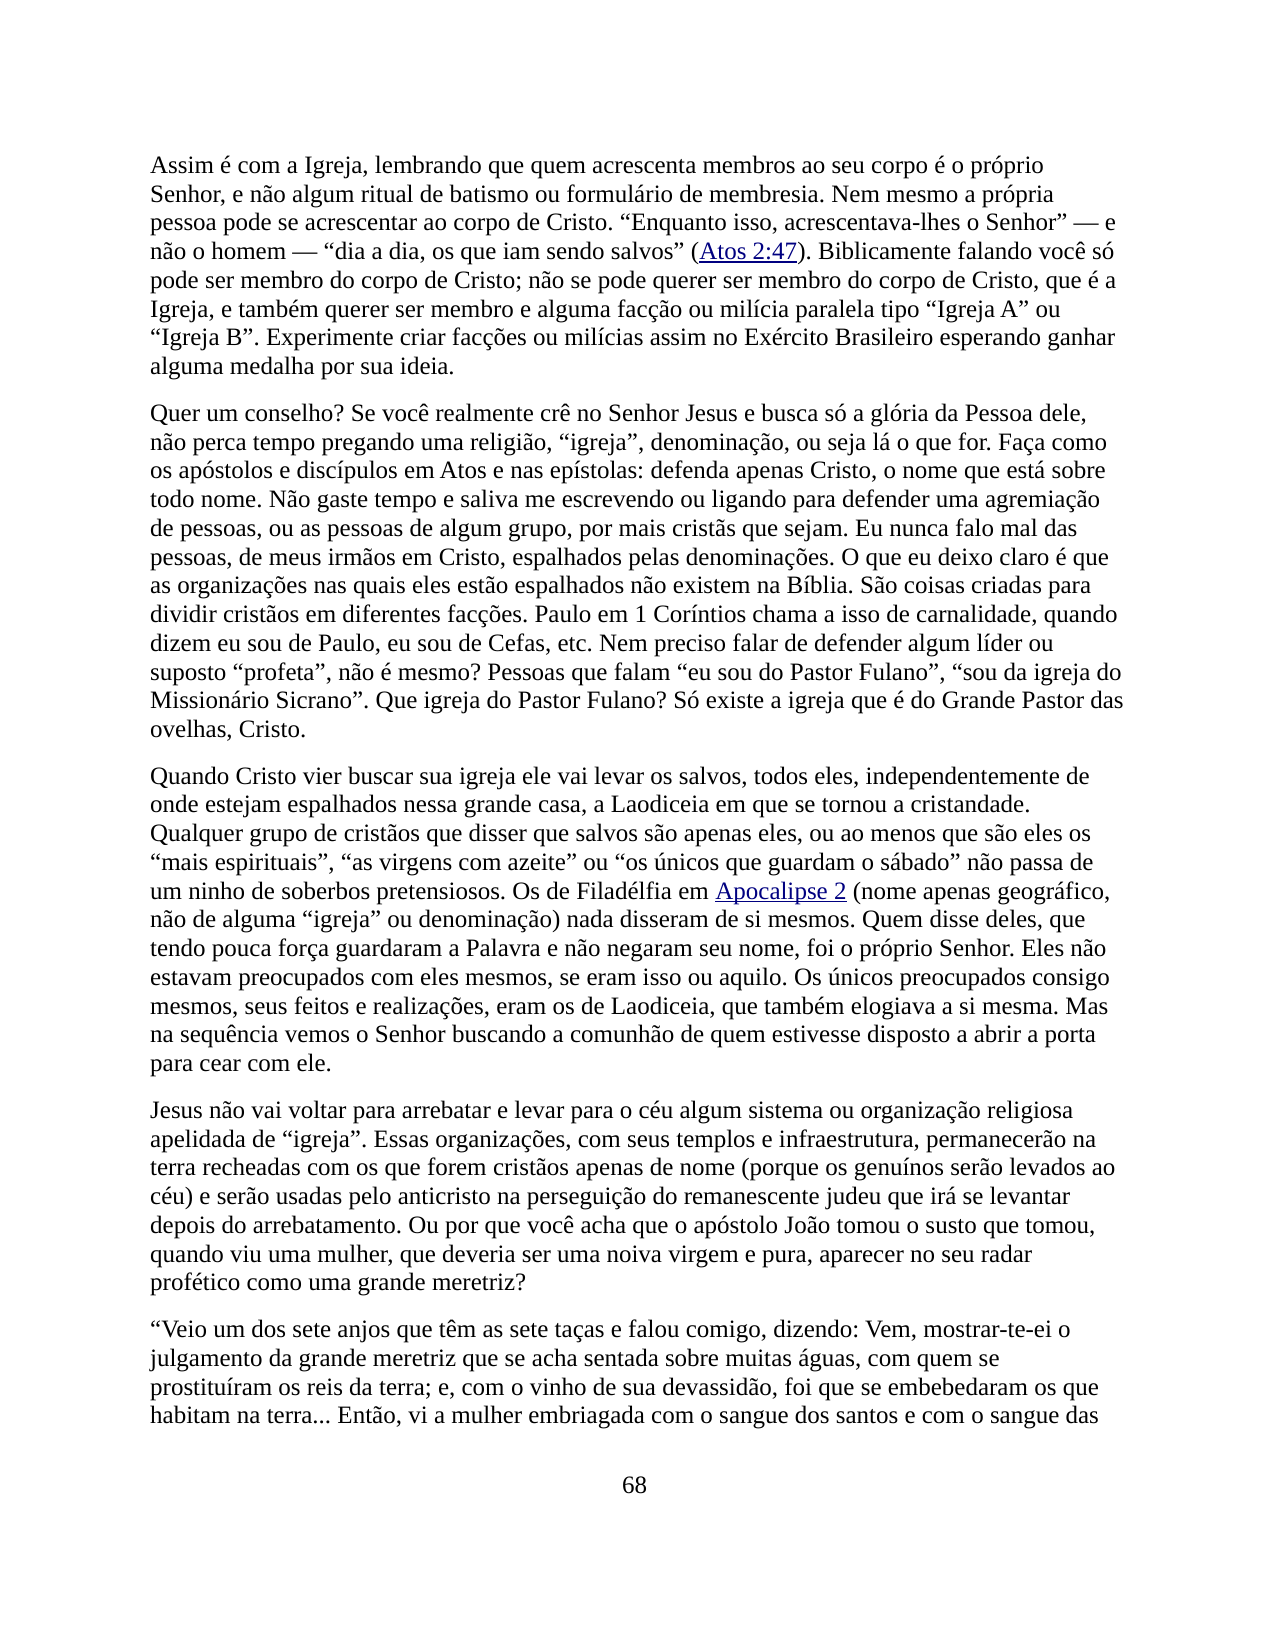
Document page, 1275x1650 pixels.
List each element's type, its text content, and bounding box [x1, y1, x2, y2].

text Quando Cristo vier buscar sua igreja ele vai levar os salvos, todos eles, independentemente de onde estejam espalhados nessa grande casa, a Laodiceia em que se tornou a cristandade. Qualquer grupo de cristãos que disser que salvos são apenas eles, ou ao menos que são eles os “mais espirituais”, “as virgens com azeite” ou “os únicos que guardam o sábado” não passa de um ninho de soberbos pretensiosos. Os de Filadélfia em Apocalipse 2 (nome apenas geográfico, não de alguma “igreja” ou denominação) nada disseram de si mesmos. Quem disse deles, que tendo pouca força guardaram a Palavra e não negaram seu nome, foi o próprio Senhor. Eles não estavam preocupados com eles mesmos, se eram isso ou aquilo. Os únicos preocupados consigo mesmos, seus feitos e realizações, eram os de Laodiceia, que também elogiava a si mesma. Mas na sequência vemos o Senhor buscando a comunhão de quem estivesse disposto a abrir a porta para cear com ele. [150, 761, 1125, 1077]
text Jesus não vai voltar para arrebatar e levar para o céu algum sistema ou organização religiosa apelidada de “igreja”. Essas organizações, com seus templos e infraestrutura, permanecerão na terra recheadas com os que forem cristãos apenas de nome (porque os genuínos serão levados ao céu) e serão usadas pelo anticristo na perseguição do remanescente judeu que irá se levantar depois do arrebatamento. Ou por que você acha que o apóstolo João tomou o susto que tomou, quando viu uma mulher, que deveria ser uma noiva virgem e pura, aparecer no seu radar profético como uma grande meretriz? [150, 1095, 1125, 1296]
text “Veio um dos sete anjos que têm as sete taças e falou comigo, dizendo: Vem, mostrar-te-ei o julgamento da grande meretriz que se acha sentada sobre muitas águas, com quem se prostituíram os reis da terra; e, com o vinho de sua devassidão, foi que se embebedaram os que habitam na terra... Então, vi a mulher embriagada com o sangue dos santos e com o sangue das [150, 1314, 1125, 1429]
text Assim é com a Igreja, lembrando que quem acrescenta membros ao seu corpo é o próprio Senhor, e não algum ritual de batismo ou formulário de membresia. Nem mesmo a própria pessoa pode se acrescentar ao corpo de Cristo. “Enquanto isso, acrescentava-lhes o Senhor” — e não o homem — “dia a dia, os que iam sendo salvos” (Atos 2:47). Biblicamente falando você só pode ser membro do corpo de Cristo; não se pode querer ser membro do corpo de Cristo, que é a Igreja, e também querer ser membro e alguma facção ou milícia paralela tipo “Igreja A” ou “Igreja B”. Experimente criar facções ou milícias assim no Exército Brasileiro esperando ganhar alguma medalha por sua ideia. [150, 150, 1125, 380]
text Quer um conselho? Se você realmente crê no Senhor Jesus e busca só a glória da Pessoa dele, não perca tempo pregando uma religião, “igreja”, denominação, ou seja lá o que for. Faça como os apóstolos e discípulos em Atos e nas epístolas: defenda apenas Cristo, o nome que está sobre todo nome. Não gaste tempo e saliva me escrevendo ou ligando para defender uma agremiação de pessoas, ou as pessoas de algum grupo, por mais cristãs que sejam. Eu nunca falo mal das pessoas, de meus irmãos em Cristo, espalhados pelas denominações. O que eu deixo claro é que as organizações nas quais eles estão espalhados não existem na Bíblia. São coisas criadas para dividir cristãos em diferentes facções. Paulo em 1 Coríntios chama a isso de carnalidade, quando dizem eu sou de Paulo, eu sou de Cefas, etc. Nem preciso falar de defender algum líder ou suposto “profeta”, não é mesmo? Pessoas que falam “eu sou do Pastor Fulano”, “sou da igreja do Missionário Sicrano”. Que igreja do Pastor Fulano? Só existe a igreja que é do Grande Pastor das ovelhas, Cristo. [150, 398, 1125, 743]
